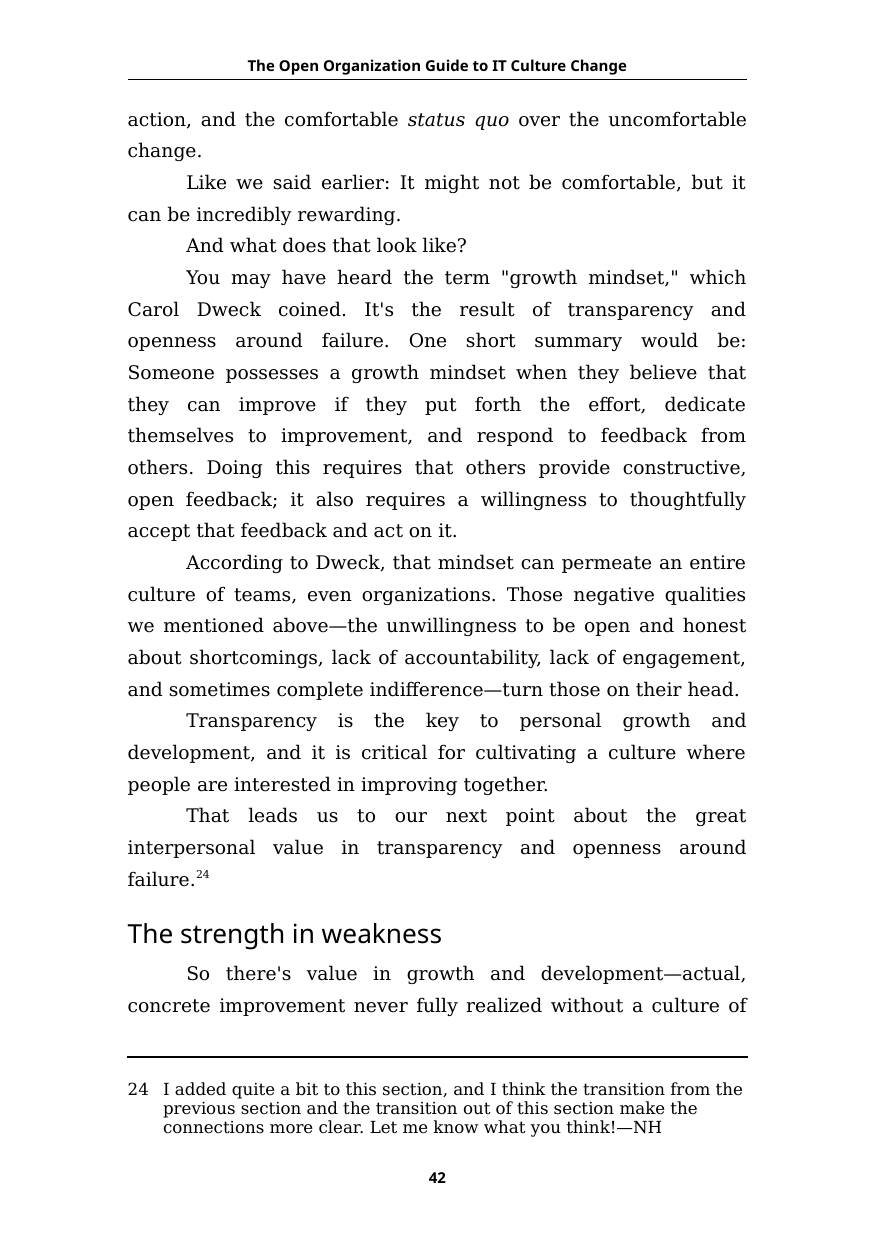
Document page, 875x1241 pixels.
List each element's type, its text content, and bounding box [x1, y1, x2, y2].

text You may have heard the term "growth mindset," which Carol Dweck coined. It's the result of transparency and openness around failure. One short summary would be: Someone possesses a growth mindset when they believe that they can improve if they put forth the effort, dedicate themselves to improvement, and respond to feedback from others. Doing this requires that others provide constructive, open feedback; it also requires a willingness to thoughtfully accept that feedback and act on it. [127, 267, 747, 542]
text So there's value in growth and development—actual, concrete improvement never fully realized without a culture of [127, 963, 747, 1017]
text And what does that look like? [127, 235, 747, 257]
text According to Dweck, that mindset can permeate an entire culture of teams, even organizations. Those negative qualities we mentioned above—the unwillingness to be open and honest about shortcomings, lack of accountability, lack of engagement, and sometimes complete indifference—turn those on their head. [127, 552, 747, 701]
text I added quite a bit to this section, and I think the transition from the previous section and the transition out of this section make the connections more clear. Let me know what you think!—NH [127, 1079, 747, 1138]
text action, and the comfortable status quo over the uncomfortable change. [127, 109, 747, 162]
text Transparency is the key to personal growth and development, and it is critical for cultivating a culture where people are interested in improving together. [127, 710, 747, 796]
text Like we said earlier: It might not be comfortable, but it can be incredibly rewarding. [127, 172, 747, 226]
text That leads us to our next point about the great interpersonal value in transparency and openness around failure. [127, 805, 747, 891]
subtitle The strength in weakness [127, 915, 747, 951]
